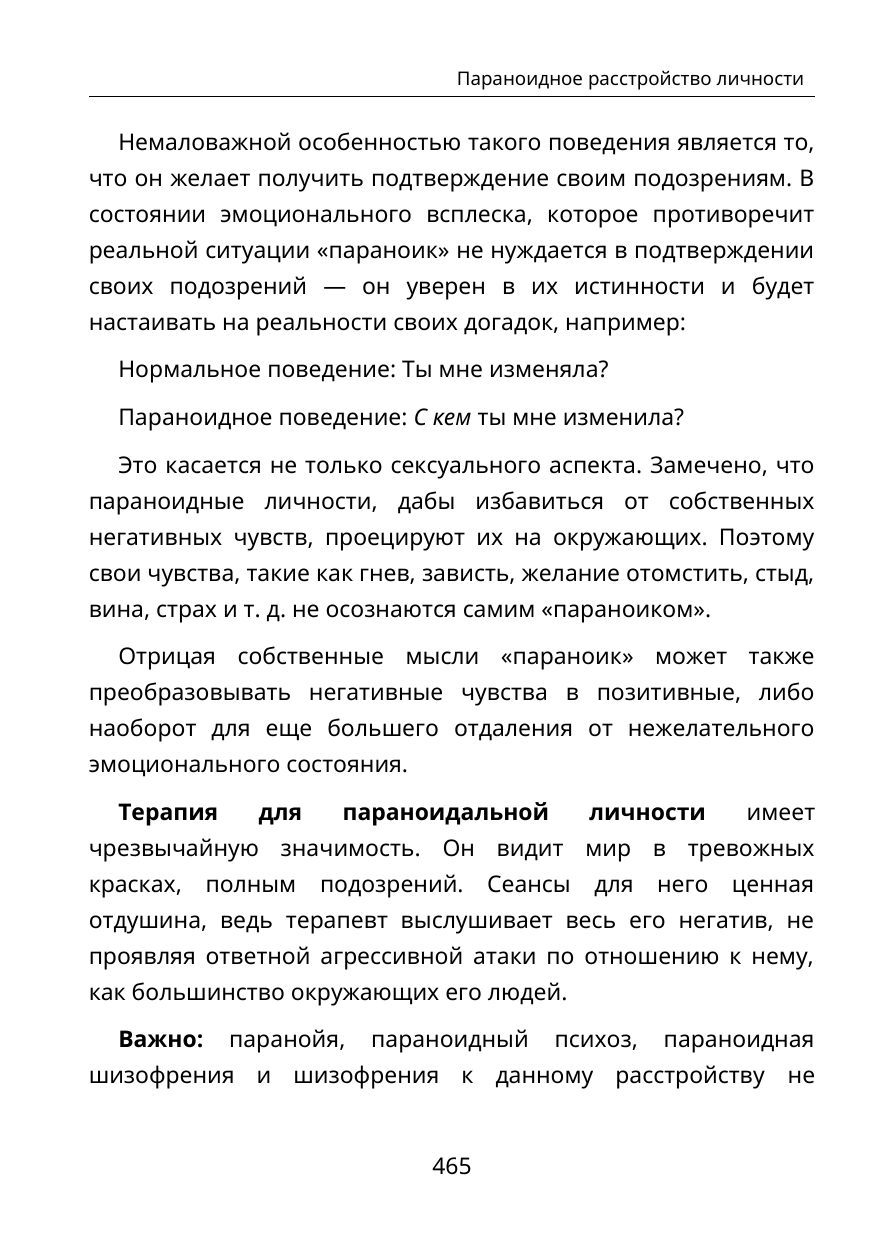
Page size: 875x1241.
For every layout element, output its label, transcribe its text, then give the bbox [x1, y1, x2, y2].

text Отрицая собственные мысли «параноик» может также преобразовывать негативные чувства в позитивные, либо наоборот для еще большего отдаления от нежелательного эмоционального состояния. [88, 640, 815, 779]
text Важно: паранойя, параноидный психоз, параноидная шизофрения и шизофрения к данному расстройству не [88, 1023, 815, 1090]
text Параноидное поведение: С кем ты мне изменила? [88, 401, 815, 432]
text Это касается не только сексуального аспекта. Замечено, что параноидные личности, дабы избавиться от собственных негативных чувств, проецируют их на окружающих. Поэтому свои чувства, такие как гнев, зависть, желание отомстить, стыд, вина, страх и т. д. не осознаются самим «параноиком». [88, 449, 815, 624]
text Нормальное поведение: Ты мне изменяла? [88, 353, 815, 385]
text Терапия для параноидальной личности имеет чрезвычайную значимость. Он видит мир в тревожных красках, полным подозрений. Сеансы для него ценная отдушина, ведь терапевт выслушивает весь его негатив, не проявляя ответной агрессивной атаки по отношению к нему, как большинство окружающих его людей. [88, 796, 815, 1007]
text Немаловажной особенностью такого поведения является то, что он желает получить подтверждение своим подозрениям. В состоянии эмоционального всплеска, которое противоречит реальной ситуации «параноик» не нуждается в подтверждении своих подозрений — он уверен в их истинности и будет настаивать на реальности своих догадок, например: [88, 126, 815, 337]
